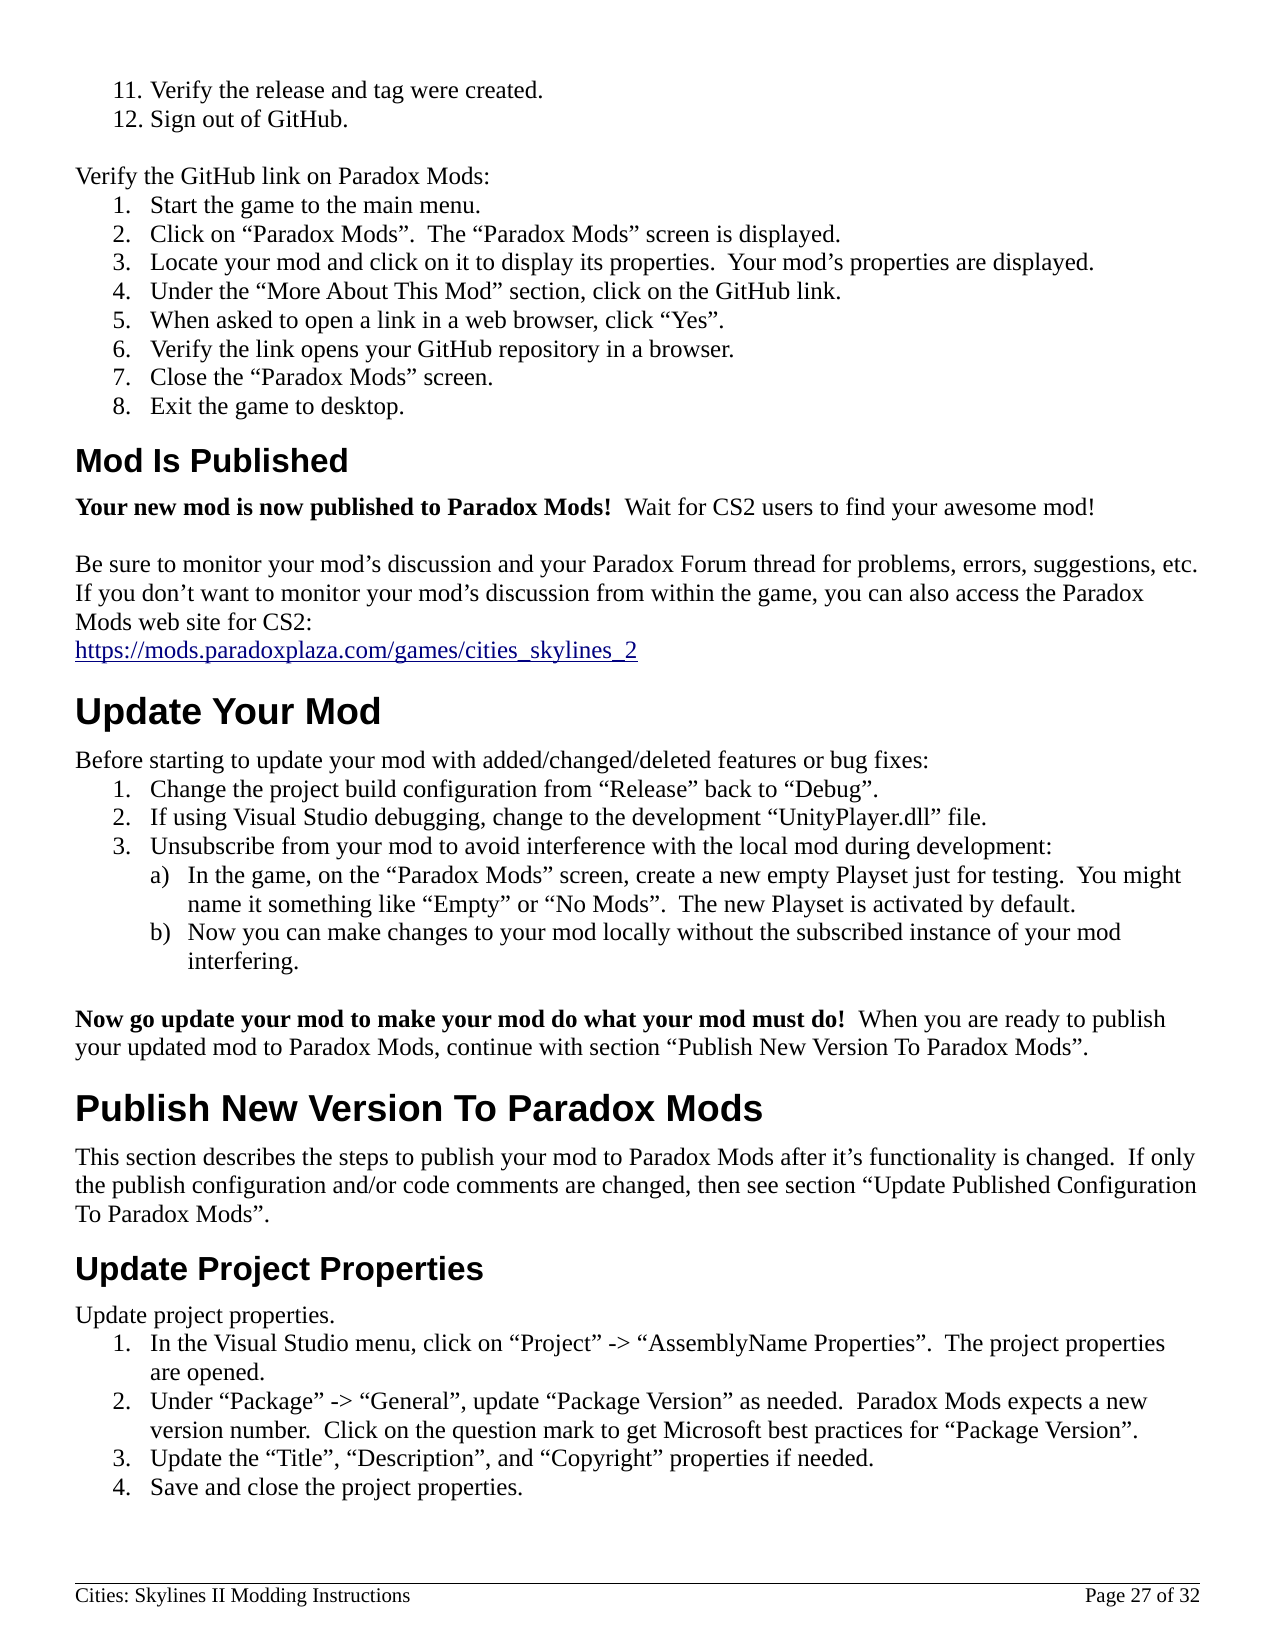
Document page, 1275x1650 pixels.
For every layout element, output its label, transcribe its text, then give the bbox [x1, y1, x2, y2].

list Verify the release and tag were created. [112, 75, 1200, 104]
text Now go update your mod to make your mod do what your mod must do! When you are ready to publish your updated mod to Paradox Mods, continue with section “Publish New Version To Paradox Mods”. [75, 1004, 1200, 1061]
text Update project properties. [75, 1300, 1200, 1328]
text Be sure to monitor your mod’s discussion and your Paradox Forum thread for problems, errors, suggestions, etc. If you don’t want to monitor your mod’s discussion from within the game, you can also access the Paradox Mods web site for CS2: https://mods.paradoxplaza.com/games/cities_skylines_2 [75, 549, 1200, 664]
text Verify the GitHub link on Paradox Mods: [75, 161, 1200, 190]
list Update the “Title”, “Description”, and “Copyright” properties if needed. [112, 1443, 1200, 1472]
list Verify the link opens your GitHub repository in a browser. [112, 334, 1200, 362]
subtitle Mod Is Published [75, 441, 1200, 479]
list If using Visual Studio debugging, change to the development “UnityPlayer.dll” file. [112, 802, 1200, 831]
list In the Visual Studio menu, click on “Project” -> “AssemblyName Properties”. The project properties are opened. [112, 1328, 1200, 1386]
list Click on “Paradox Mods”. The “Paradox Mods” screen is displayed. [112, 219, 1200, 247]
list Under “Package” -> “General”, update “Package Version” as needed. Paradox Mods expects a new version number. Click on the question mark to get Microsoft best practices for “Package Version”. [112, 1386, 1200, 1443]
list Close the “Paradox Mods” screen. [112, 362, 1200, 391]
list Save and close the project properties. [112, 1472, 1200, 1501]
subtitle Update Your Mod [75, 689, 1200, 732]
text Before starting to update your mod with added/changed/deleted features or bug fixes: [75, 745, 1200, 774]
list Exit the game to desktop. [112, 391, 1200, 420]
list In the game, on the “Paradox Mods” screen, create a new empty Playset just for testing. You might name it something like “Empty” or “No Mods”. The new Playset is activated by default. [150, 860, 1200, 917]
subtitle Publish New Version To Paradox Mods [75, 1086, 1200, 1129]
list When asked to open a link in a web browser, click “Yes”. [112, 305, 1200, 334]
list Sign out of GitHub. [112, 104, 1200, 132]
list Now you can make changes to your mod locally without the subscribed instance of your mod interfering. [150, 917, 1200, 975]
list Change the project build configuration from “Release” back to “Debug”. [112, 774, 1200, 802]
text Your new mod is now published to Paradox Mods! Wait for CS2 users to find your awesome mod! [75, 492, 1200, 521]
subtitle Update Project Properties [75, 1249, 1200, 1287]
list Under the “More About This Mod” section, click on the GitHub link. [112, 276, 1200, 305]
text This section describes the steps to publish your mod to Paradox Mods after it’s functionality is changed. If only the publish configuration and/or code comments are changed, then see section “Update Published Configuration To Paradox Mods”. [75, 1142, 1200, 1228]
list Unsubscribe from your mod to avoid interference with the local mod during development: [112, 831, 1200, 860]
list Locate your mod and click on it to display its properties. Your mod’s properties are displayed. [112, 247, 1200, 276]
list Start the game to the main menu. [112, 190, 1200, 219]
